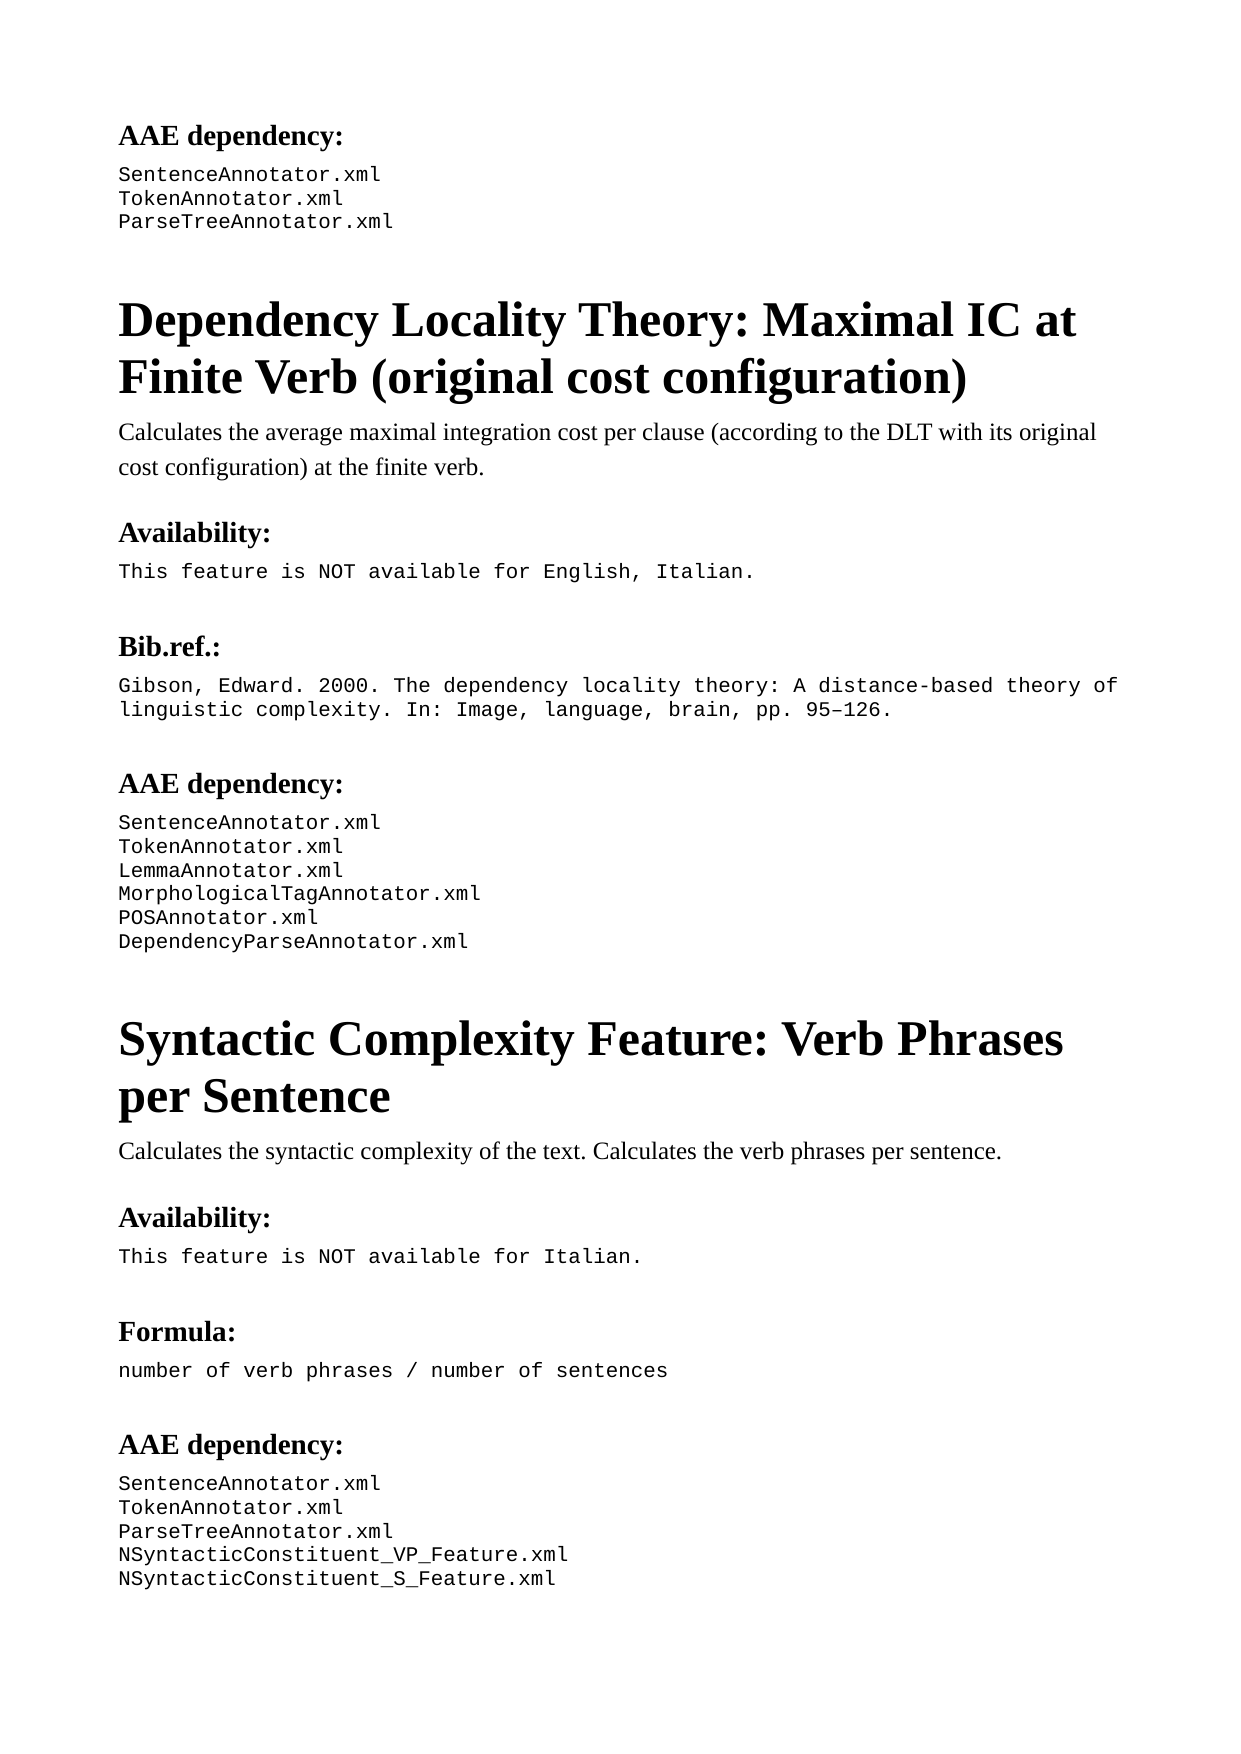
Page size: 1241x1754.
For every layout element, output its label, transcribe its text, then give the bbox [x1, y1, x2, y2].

text Calculates the average maximal integration cost per clause (according to the DLT with its original cost configuration) at the finite verb. [118, 417, 1122, 480]
subtitle AAE dependency: [118, 118, 1122, 152]
subtitle Availability: [118, 1200, 1122, 1233]
text MorphologicalTagAnnotator.xml [118, 883, 1122, 907]
text TokenAnnotator.xml [118, 188, 1122, 211]
text POSAnnotator.xml [118, 907, 1122, 931]
text ParseTreeAnnotator.xml [118, 211, 1122, 235]
subtitle AAE dependency: [118, 766, 1122, 800]
subtitle Availability: [118, 515, 1122, 549]
subtitle AAE dependency: [118, 1427, 1122, 1461]
text ParseTreeAnnotator.xml [118, 1521, 1122, 1544]
subtitle Dependency Locality Theory: Maximal IC at Finite Verb (original cost configuration) [118, 289, 1122, 404]
text TokenAnnotator.xml [118, 836, 1122, 860]
subtitle Bib.ref.: [118, 629, 1122, 662]
subtitle Syntactic Complexity Feature: Verb Phrases per Sentence [118, 1009, 1122, 1124]
text number of verb phrases / number of sentences [118, 1360, 1122, 1383]
text LemmaAnnotator.xml [118, 860, 1122, 883]
subtitle Formula: [118, 1314, 1122, 1347]
text Calculates the syntactic complexity of the text. Calculates the verb phrases per sentence. [118, 1136, 1122, 1165]
text DependencyParseAnnotator.xml [118, 931, 1122, 954]
text TokenAnnotator.xml [118, 1497, 1122, 1521]
text NSyntacticConstituent_S_Feature.xml [118, 1568, 1122, 1592]
text SentenceAnnotator.xml [118, 164, 1122, 188]
text This feature is NOT available for English, Italian. [118, 561, 1122, 585]
text Gibson, Edward. 2000. The dependency locality theory: A distance-based theory of linguistic complexity. In: Image, language, brain, pp. 95–126. [118, 675, 1122, 722]
text SentenceAnnotator.xml [118, 1473, 1122, 1497]
text SentenceAnnotator.xml [118, 812, 1122, 836]
text NSyntacticConstituent_VP_Feature.xml [118, 1544, 1122, 1568]
text This feature is NOT available for Italian. [118, 1246, 1122, 1269]
